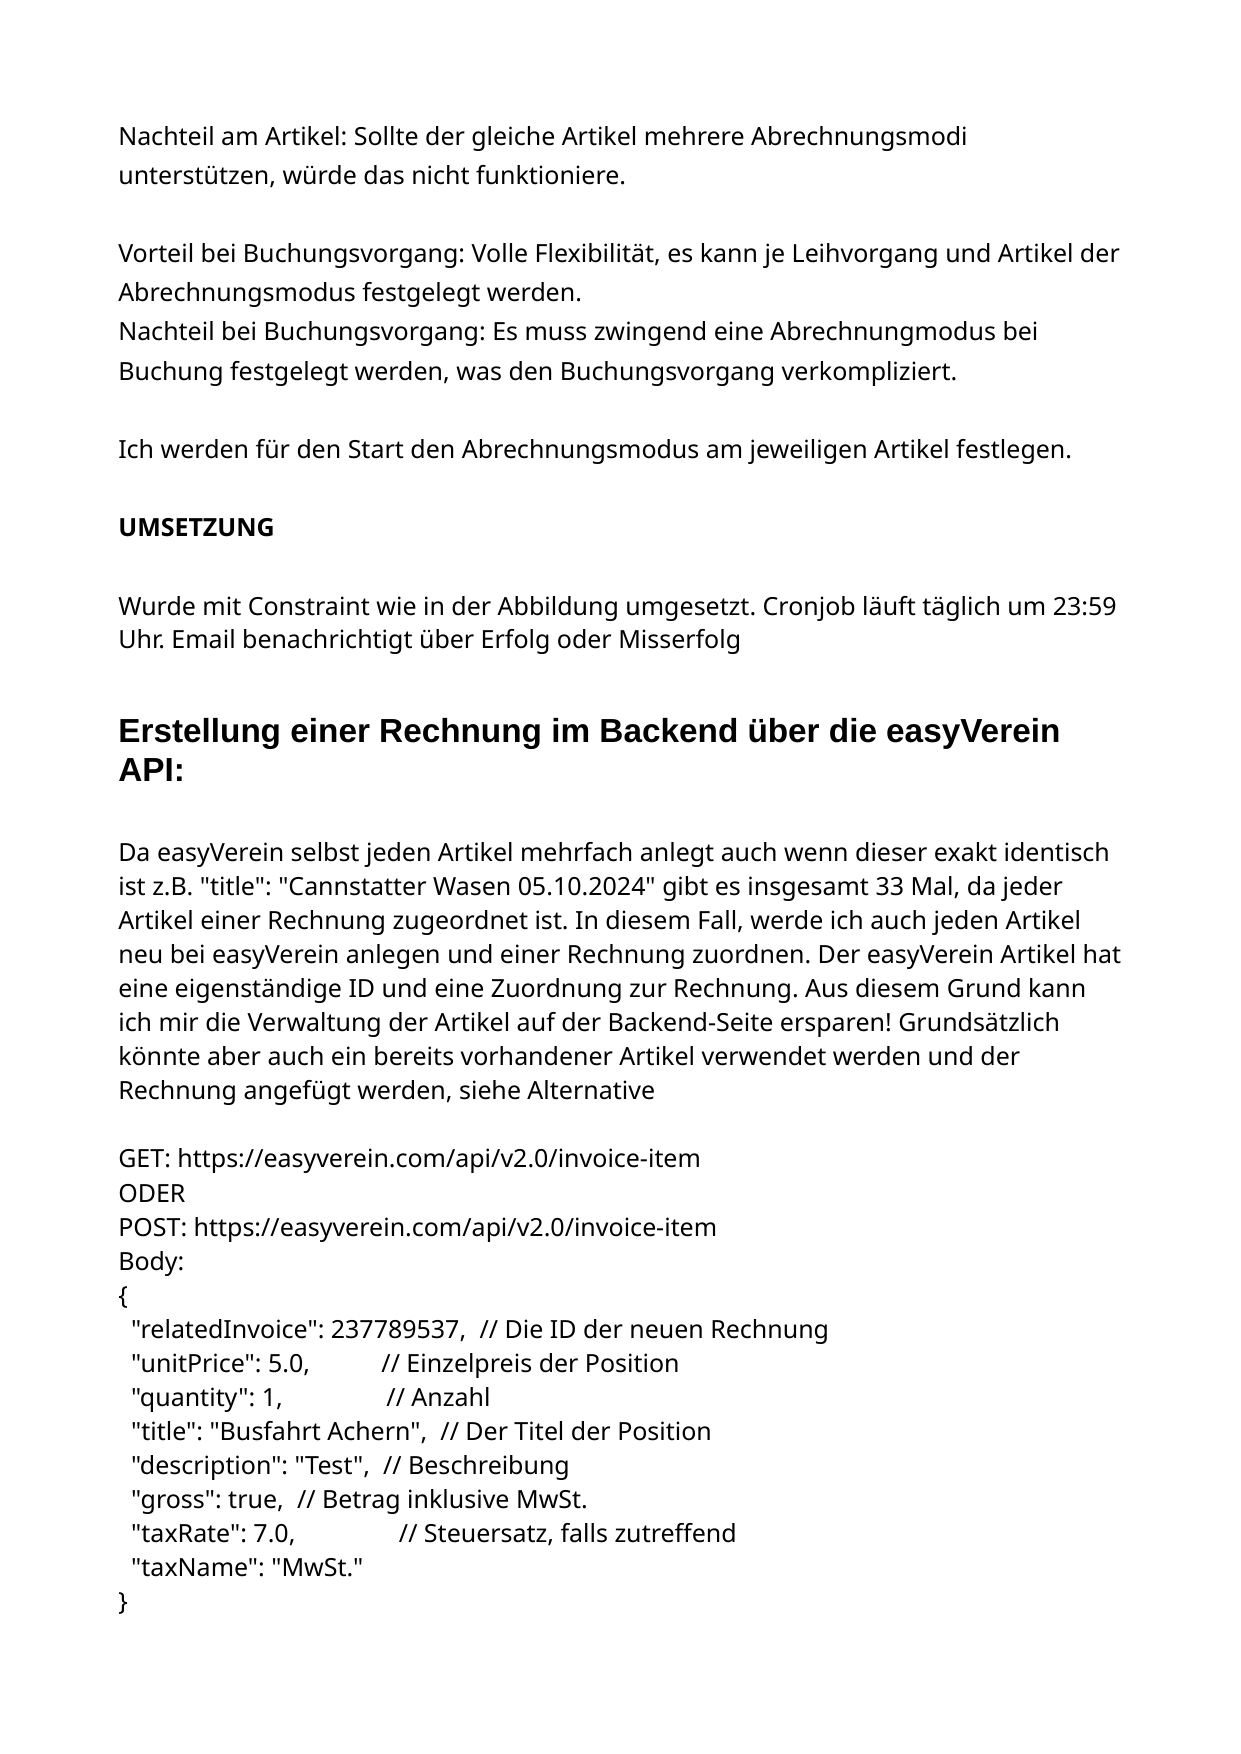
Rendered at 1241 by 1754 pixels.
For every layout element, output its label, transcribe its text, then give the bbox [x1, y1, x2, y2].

text Nachteil am Artikel: Sollte der gleiche Artikel mehrere Abrechnungsmodi unterstützen, würde das nicht funktioniere. [118, 118, 1122, 191]
text Ich werden für den Start den Abrechnungsmodus am jeweiligen Artikel festlegen. [118, 431, 1122, 466]
text Nachteil bei Buchungsvorgang: Es muss zwingend eine Abrechnungmodus bei Buchung festgelegt werden, was den Buchungsvorgang verkompliziert. [118, 314, 1122, 387]
subtitle Erstellung einer Rechnung im Backend über die easyVerein API: [118, 711, 1122, 788]
text Vorteil bei Buchungsvorgang: Volle Flexibilität, es kann je Leihvorgang und Artikel der Abrechnungsmodus festgelegt werden. [118, 236, 1122, 309]
text Wurde mit Constraint wie in der Abbildung umgesetzt. Cronjob läuft täglich um 23:59 Uhr. Email benachrichtigt über Erfolg oder Misserfolg [118, 588, 1122, 656]
text UMSETZUNG [118, 510, 1122, 544]
text Da easyVerein selbst jeden Artikel mehrfach anlegt auch wenn dieser exakt identisch ist z.B. "title": "Cannstatter Wasen 05.10.2024" gibt es insgesamt 33 Mal, da jeder Artikel einer Rechnung zugeordnet ist. In diesem Fall, werde ich auch jeden Artikel neu bei easyVerein anlegen und einer Rechnung zuordnen. Der easyVerein Artikel hat eine eigenständige ID und eine Zuordnung zur Rechnung. Aus diesem Grund kann ich mir die Verwaltung der Artikel auf der Backend-Seite ersparen! Grundsätzlich könnte aber auch ein bereits vorhandener Artikel verwendet werden und der Rechnung angefügt werden, siehe Alternative GET: https://easyverein.com/api/v2.0/invoice-item ODER POST: https://easyverein.com/api/v2.0/invoice-item Body: { "relatedInvoice": 237789537, // Die ID der neuen Rechnung "unitPrice": 5.0, // Einzelpreis der Position "quantity": 1, // Anzahl "title": "Busfahrt Achern", // Der Titel der Position "description": "Test", // Beschreibung "gross": true, // Betrag inklusive MwSt. "taxRate": 7.0, // Steuersatz, falls zutreffend "taxName": "MwSt." } [118, 834, 1122, 1618]
